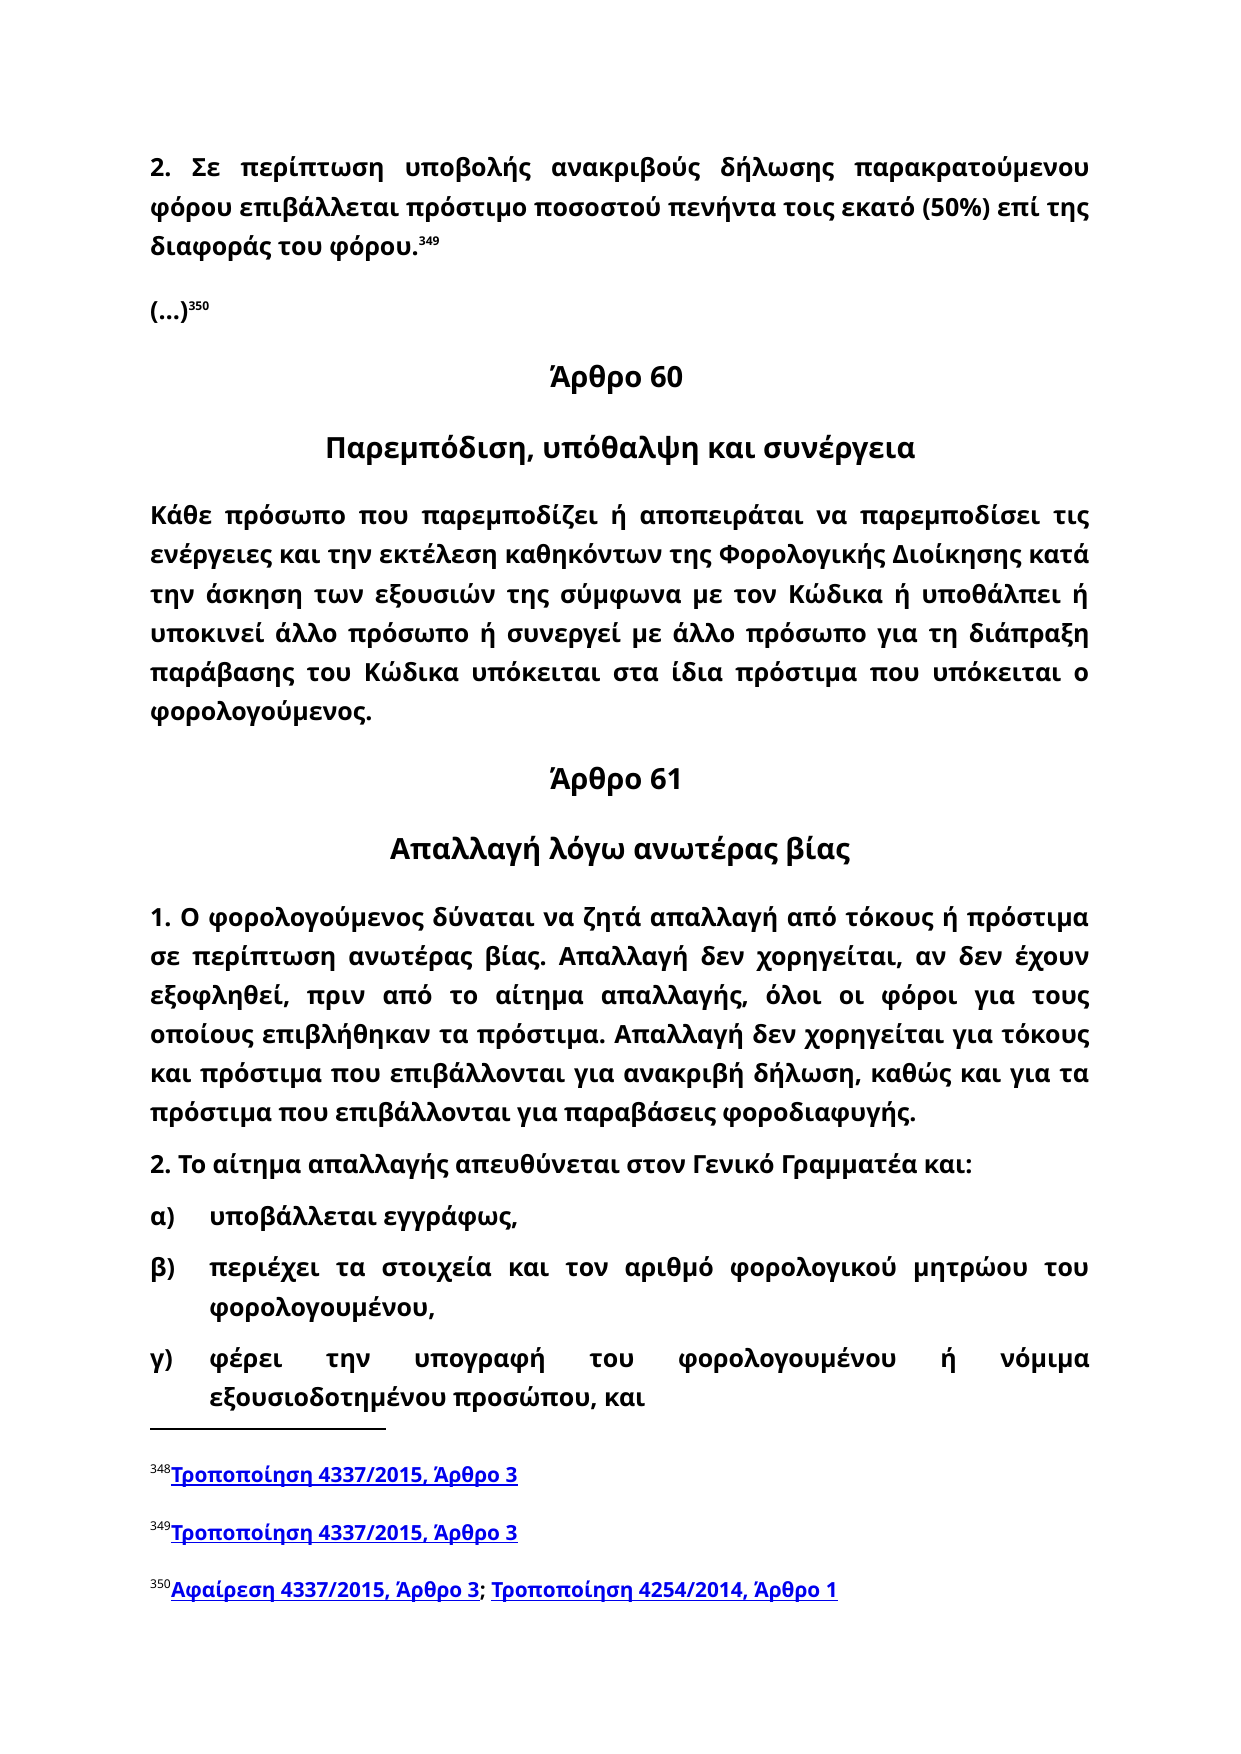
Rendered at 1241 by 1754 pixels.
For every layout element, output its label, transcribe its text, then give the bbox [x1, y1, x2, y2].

text Αφαίρεση 4337/2015, Άρθρο 3; Τροποποίηση 4254/2014, Άρθρο 1 [150, 1576, 1090, 1604]
text Τροποποίηση 4337/2015, Άρθρο 3 [150, 1460, 1090, 1489]
text (…) [150, 292, 1090, 327]
subtitle Απαλλαγή λόγω ανωτέρας βίας [150, 828, 1090, 868]
text 1. Ο φορολογούμενος δύναται να ζητά απαλλαγή από τόκους ή πρόστιμα σε περίπτωση ανωτέρας βίας. Απαλλαγή δεν χορηγείται, αν δεν έχουν εξοφληθεί, πριν από το αίτημα απαλλαγής, όλοι οι φόροι για τους οποίους επιβλήθηκαν τα πρόστιμα. Απαλλαγή δεν χορηγείται για τόκους και πρόστιμα που επιβάλλονται για ανακριβή δήλωση, καθώς και για τα πρόστιμα που επιβάλλονται για παραβάσεις φοροδιαφυγής. [150, 899, 1090, 1129]
text Τροποποίηση 4337/2015, Άρθρο 3 [150, 1518, 1090, 1546]
list γ) φέρει την υπογραφή του φορολογουμένου ή νόμιμα εξουσιοδοτημένου προσώπου, και [150, 1341, 1090, 1414]
list β) περιέχει τα στοιχεία και τον αριθμό φορολογικού μητρώου του φορολογουμένου, [150, 1250, 1090, 1323]
text 2. Το αίτημα απαλλαγής απευθύνεται στον Γενικό Γραμματέα και: [150, 1147, 1090, 1181]
subtitle Παρεμπόδιση, υπόθαλψη και συνέργεια [150, 427, 1090, 467]
list α) υποβάλλεται εγγράφως, [150, 1198, 1090, 1232]
subtitle Άρθρο 60 [150, 357, 1090, 396]
text Κάθε πρόσωπο που παρεμποδίζει ή αποπειράται να παρεμποδίσει τις ενέργειες και την εκτέλεση καθηκόντων της Φορολογικής Διοίκησης κατά την άσκηση των εξουσιών της σύμφωνα με τον Κώδικα ή υποθάλπει ή υποκινεί άλλο πρόσωπο ή συνεργεί με άλλο πρόσωπο για τη διάπραξη παράβασης του Κώδικα υπόκειται στα ίδια πρόστιμα που υπόκειται ο φορολογούμενος. [150, 498, 1090, 728]
text 2. Σε περίπτωση υποβολής ανακριβούς δήλωσης παρακρατούμενου φόρου επιβάλλεται πρόστιμο ποσοστού πενήντα τοις εκατό (50%) επί της διαφοράς του φόρου. [150, 150, 1090, 262]
subtitle Άρθρο 61 [150, 758, 1090, 798]
